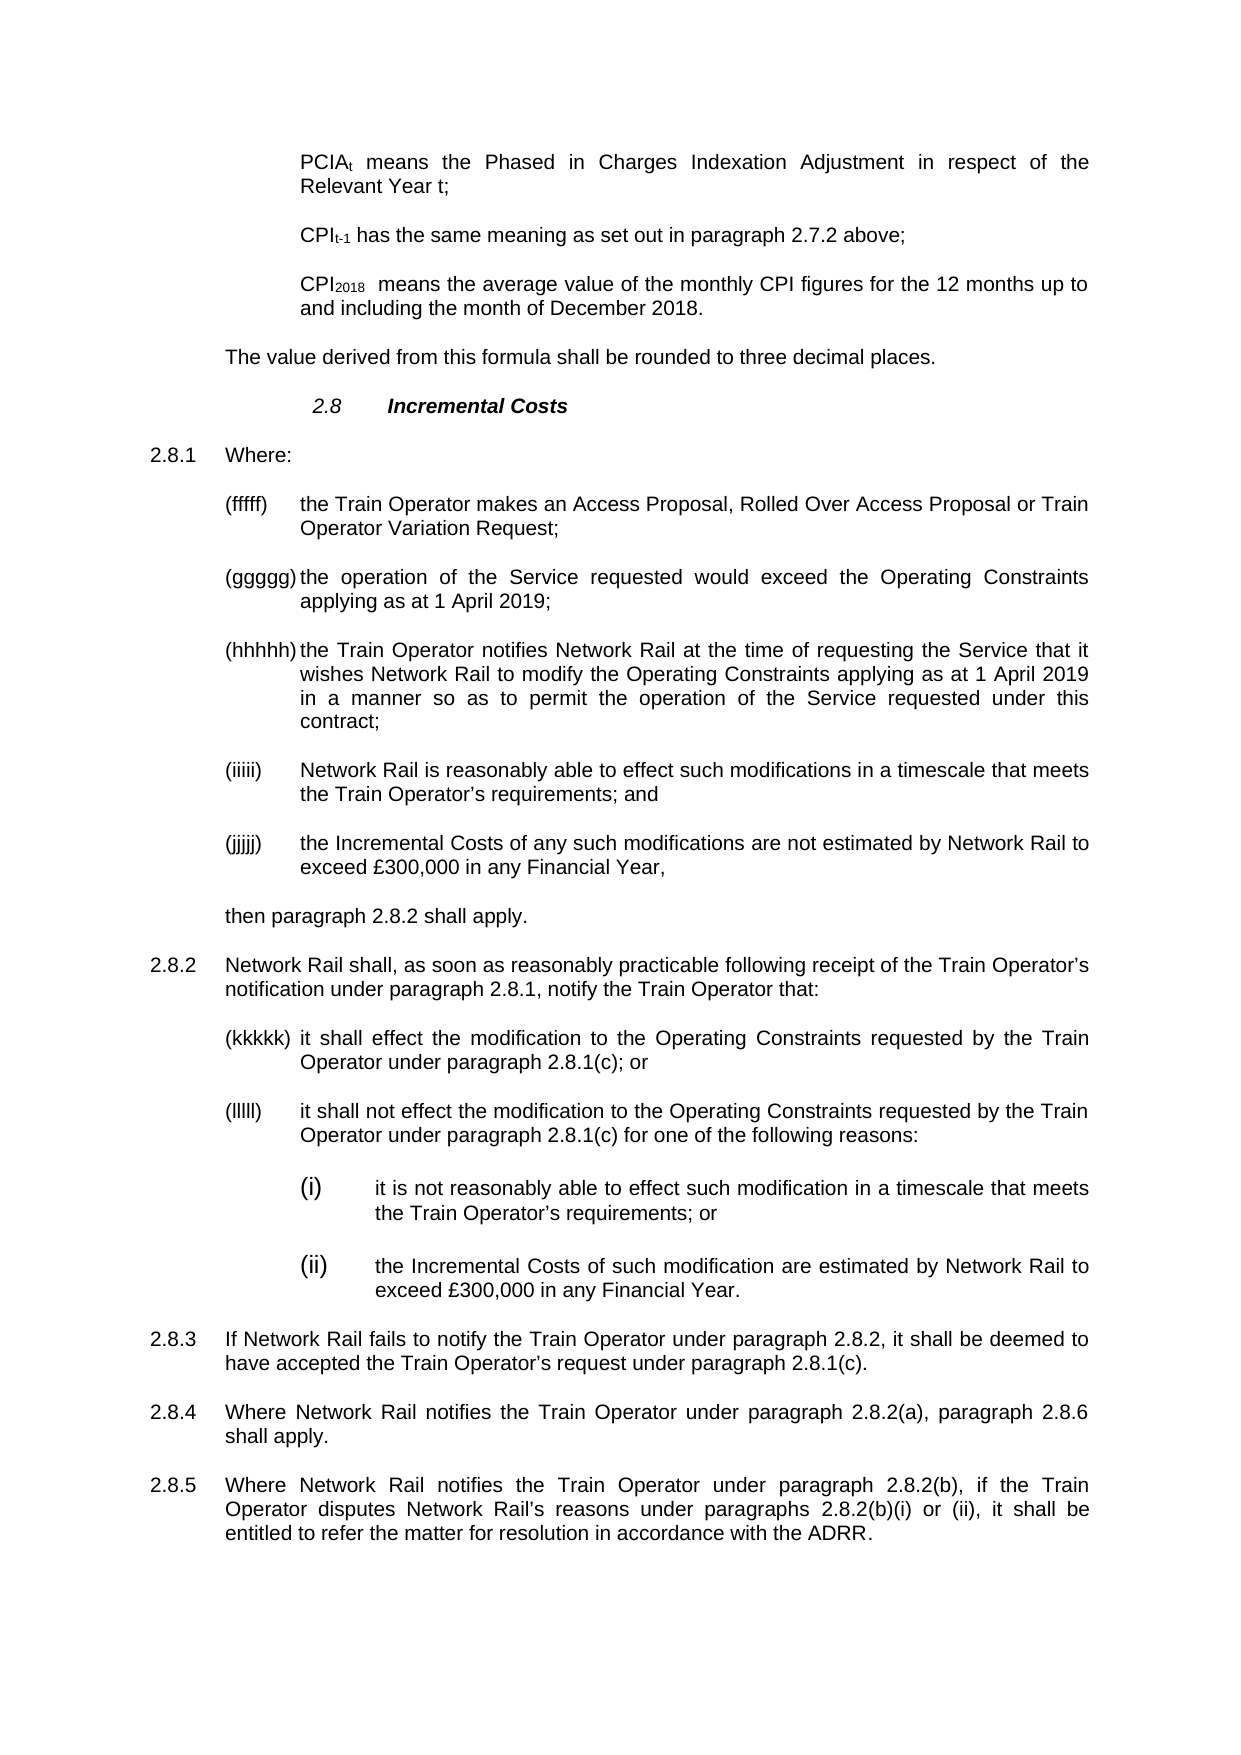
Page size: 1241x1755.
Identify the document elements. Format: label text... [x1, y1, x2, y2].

text The value derived from this formula shall be rounded to three decimal places. [225, 345, 1090, 369]
list If Network Rail fails to notify the Train Operator under paragraph 2.8.2, it shall be deemed to have accepted the Train Operator’s request under paragraph 2.8.1(c). [150, 1327, 1090, 1375]
subtitle it shall effect the modification to the Operating Constraints requested by the Train Operator under paragraph 2.8.1(c); or [225, 1026, 1090, 1074]
subtitle it is not reasonably able to effect such modification in a timescale that meets the Train Operator’s requirements; or [300, 1172, 1090, 1224]
list Network Rail shall, as soon as reasonably practicable following receipt of the Train Operator’s notification under paragraph 2.8.1, notify the Train Operator that: [150, 953, 1090, 1001]
text then paragraph 2.8.2 shall apply. [225, 904, 1090, 928]
text CPIt-1 has the same meaning as set out in paragraph 2.7.2 above; [300, 223, 1090, 247]
subtitle the Train Operator makes an Access Proposal, Rolled Over Access Proposal or Train Operator Variation Request; [225, 492, 1090, 539]
list Where Network Rail notifies the Train Operator under paragraph 2.8.2(b), if the Train Operator disputes Network Rail’s reasons under paragraphs 2.8.2(b)(i) or (ii), it shall be entitled to refer the matter for resolution in accordance with the ADRR. [150, 1473, 1090, 1545]
list Where Network Rail notifies the Train Operator under paragraph 2.8.2(a), paragraph 2.8.6 shall apply. [150, 1400, 1090, 1448]
subtitle the operation of the Service requested would exceed the Operating Constraints applying as at 1 April 2019; [225, 564, 1090, 612]
subtitle the Incremental Costs of any such modifications are not estimated by Network Rail to exceed £300,000 in any Financial Year, [225, 831, 1090, 879]
list Incremental Costs [312, 394, 1090, 418]
subtitle the Incremental Costs of such modification are estimated by Network Rail to exceed £300,000 in any Financial Year. [300, 1249, 1090, 1302]
subtitle the Train Operator notifies Network Rail at the time of requesting the Service that it wishes Network Rail to modify the Operating Constraints applying as at 1 April 2019 in a manner so as to permit the operation of the Service requested under this contract; [225, 637, 1090, 733]
list Where: [150, 443, 1090, 467]
subtitle Network Rail is reasonably able to effect such modifications in a timescale that meets the Train Operator’s requirements; and [225, 758, 1090, 806]
subtitle it shall not effect the modification to the Operating Constraints requested by the Train Operator under paragraph 2.8.1(c) for one of the following reasons: [225, 1099, 1090, 1147]
text PCIAt means the Phased in Charges Indexation Adjustment in respect of the Relevant Year t; [300, 150, 1090, 198]
text CPI2018 means the average value of the monthly CPI figures for the 12 months up to and including the month of December 2018. [300, 272, 1090, 320]
